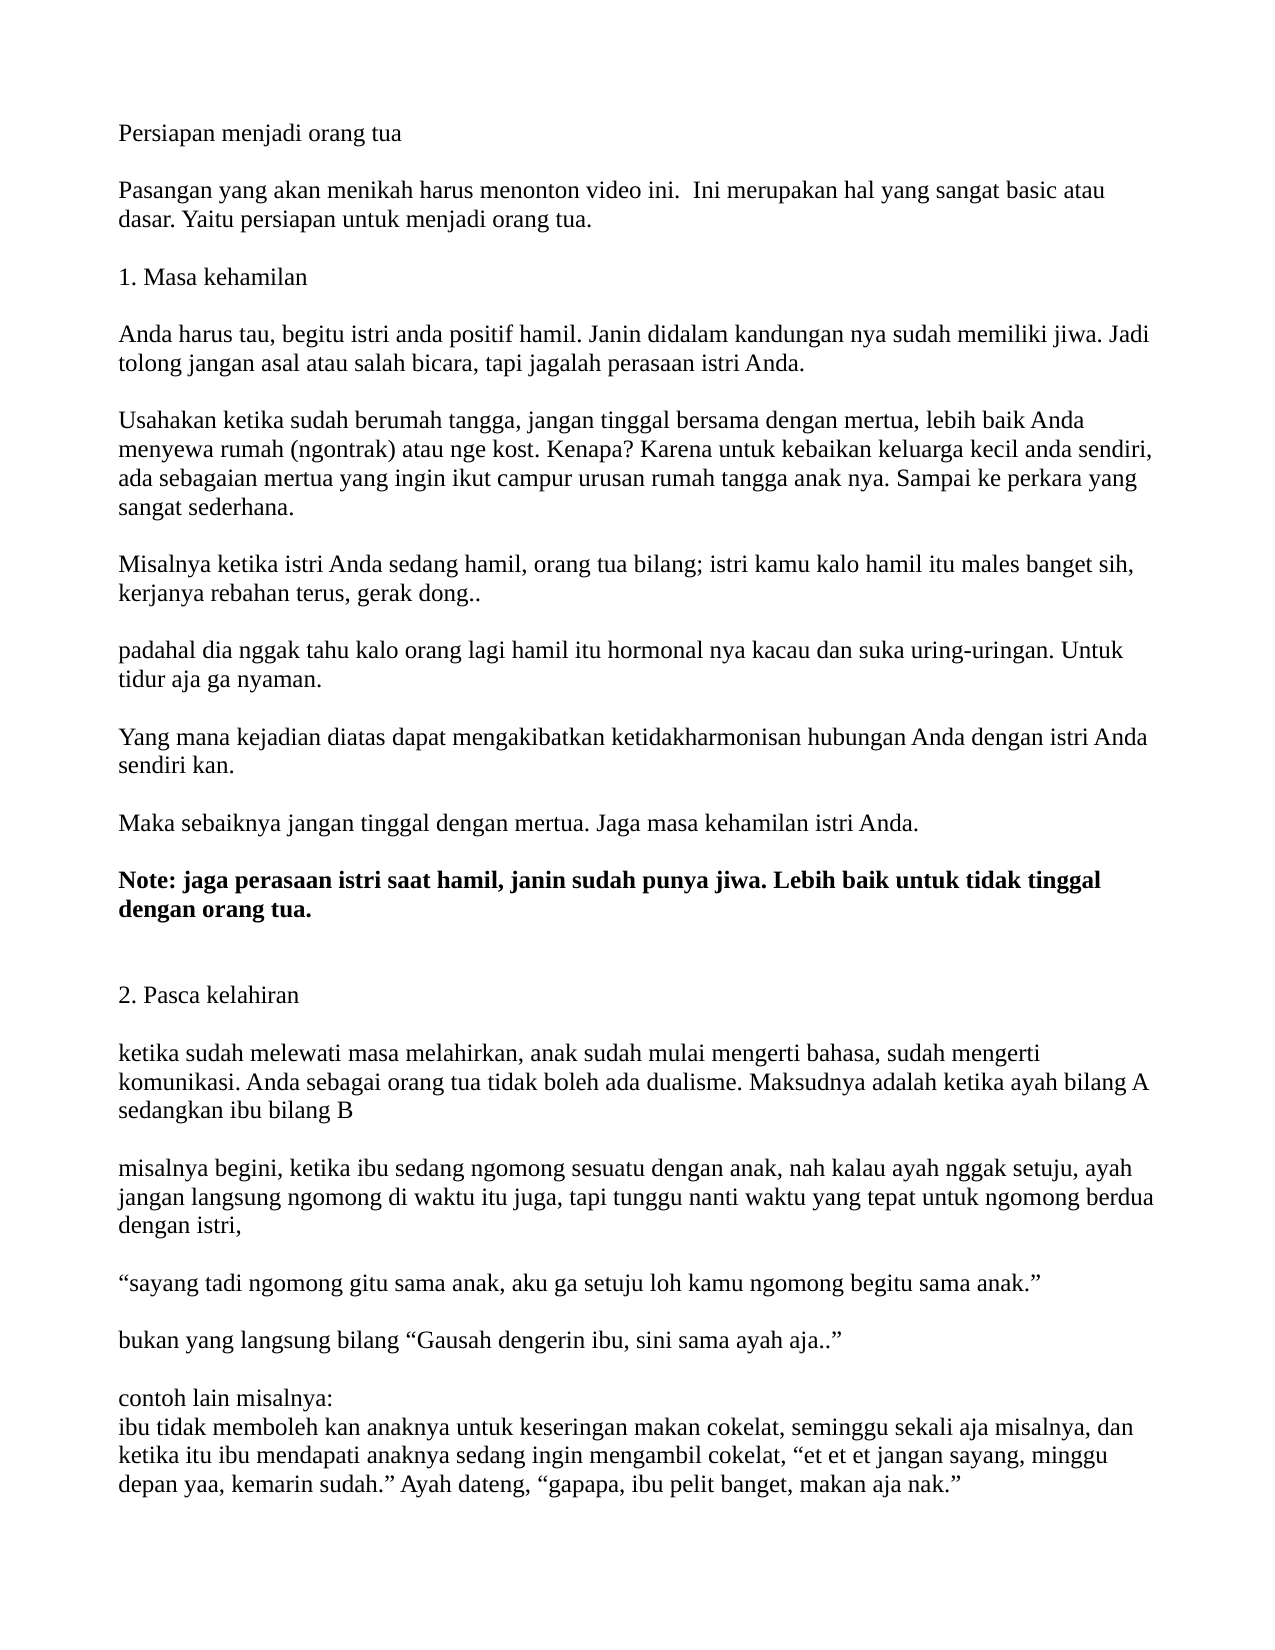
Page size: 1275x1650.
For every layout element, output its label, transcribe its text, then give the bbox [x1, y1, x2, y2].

text padahal dia nggak tahu kalo orang lagi hamil itu hormonal nya kacau dan suka uring-uringan. Untuk tidur aja ga nyaman. [118, 636, 1157, 693]
text Misalnya ketika istri Anda sedang hamil, orang tua bilang; istri kamu kalo hamil itu males banget sih, kerjanya rebahan terus, gerak dong.. [118, 549, 1157, 607]
text ketika sudah melewati masa melahirkan, anak sudah mulai mengerti bahasa, sudah mengerti komunikasi. Anda sebagai orang tua tidak boleh ada dualisme. Maksudnya adalah ketika ayah bilang A sedangkan ibu bilang B [118, 1038, 1157, 1124]
text Maka sebaiknya jangan tinggal dengan mertua. Jaga masa kehamilan istri Anda. [118, 808, 1157, 837]
text 2. Pasca kelahiran [118, 981, 1157, 1009]
text “sayang tadi ngomong gitu sama anak, aku ga setuju loh kamu ngomong begitu sama anak.” [118, 1268, 1157, 1297]
text Note: jaga perasaan istri saat hamil, janin sudah punya jiwa. Lebih baik untuk tidak tinggal dengan orang tua. [118, 866, 1157, 923]
text Usahakan ketika sudah berumah tangga, jangan tinggal bersama dengan mertua, lebih baik Anda menyewa rumah (ngontrak) atau nge kost. Kenapa? Karena untuk kebaikan keluarga kecil anda sendiri, ada sebagaian mertua yang ingin ikut campur urusan rumah tangga anak nya. Sampai ke perkara yang sangat sederhana. [118, 406, 1157, 521]
text bukan yang langsung bilang “Gausah dengerin ibu, sini sama ayah aja..” [118, 1326, 1157, 1354]
text contoh lain misalnya: [118, 1383, 1157, 1412]
text 1. Masa kehamilan [118, 262, 1157, 291]
text Pasangan yang akan menikah harus menonton video ini. Ini merupakan hal yang sangat basic atau dasar. Yaitu persiapan untuk menjadi orang tua. [118, 176, 1157, 233]
text Persiapan menjadi orang tua [118, 118, 1157, 147]
text ibu tidak memboleh kan anaknya untuk keseringan makan cokelat, seminggu sekali aja misalnya, dan ketika itu ibu mendapati anaknya sedang ingin mengambil cokelat, “et et et jangan sayang, minggu depan yaa, kemarin sudah.” Ayah dateng, “gapapa, ibu pelit banget, makan aja nak.” [118, 1412, 1157, 1498]
text misalnya begini, ketika ibu sedang ngomong sesuatu dengan anak, nah kalau ayah nggak setuju, ayah jangan langsung ngomong di waktu itu juga, tapi tunggu nanti waktu yang tepat untuk ngomong berdua dengan istri, [118, 1153, 1157, 1239]
text Anda harus tau, begitu istri anda positif hamil. Janin didalam kandungan nya sudah memiliki jiwa. Jadi tolong jangan asal atau salah bicara, tapi jagalah perasaan istri Anda. [118, 319, 1157, 377]
text Yang mana kejadian diatas dapat mengakibatkan ketidakharmonisan hubungan Anda dengan istri Anda sendiri kan. [118, 722, 1157, 779]
